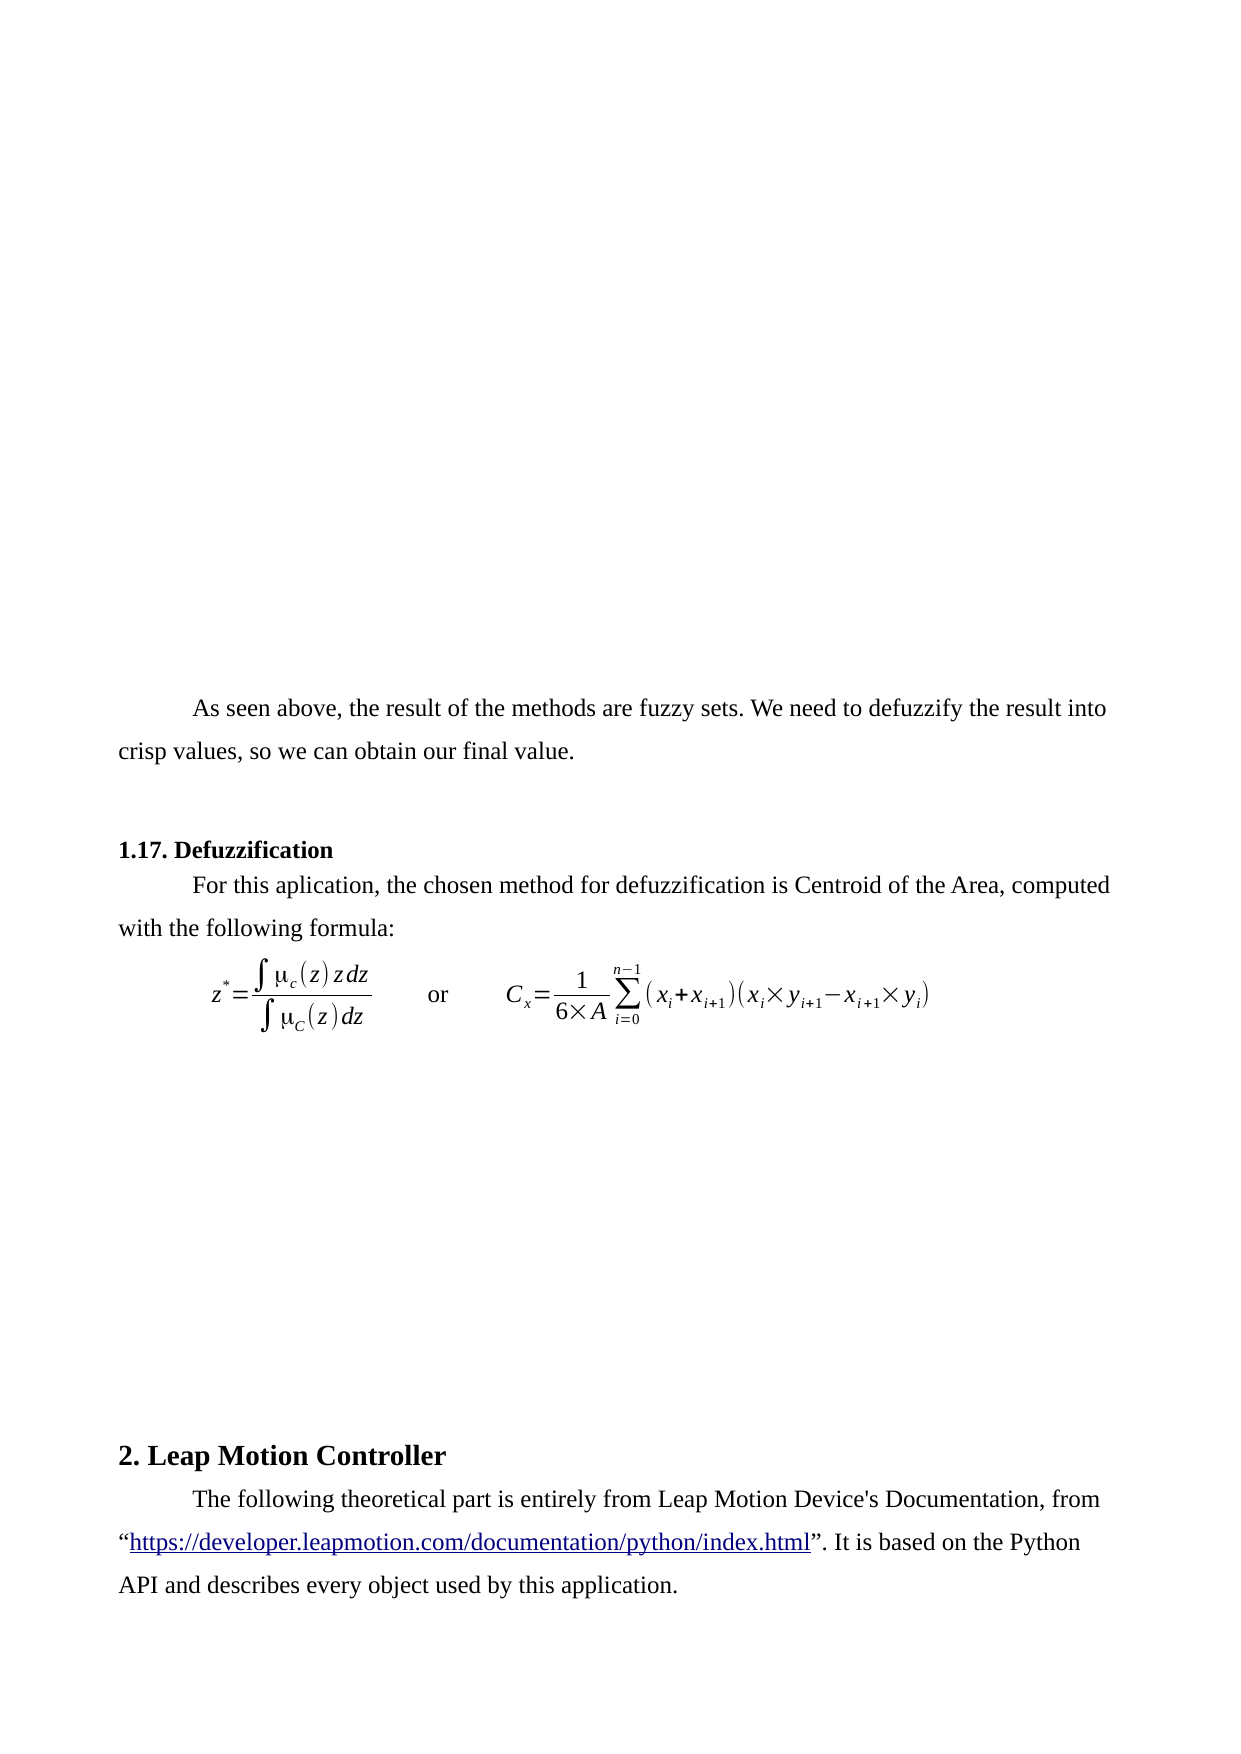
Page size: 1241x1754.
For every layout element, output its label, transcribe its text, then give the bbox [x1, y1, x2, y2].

text The following theoretical part is entirely from Leap Motion Device's Documentation, from “https://developer.leapmotion.com/documentation/python/index.html”. It is based on the Python API and describes every object used by this application. [118, 1484, 1122, 1599]
text or [118, 956, 1122, 1035]
subtitle 2. Leap Motion Controller [118, 1438, 1122, 1471]
text As seen above, the result of the methods are fuzzy sets. We need to defuzzify the result into crisp values, so we can obtain our final value. [118, 693, 1122, 765]
text For this aplication, the chosen method for defuzzification is Centroid of the Area, computed with the following formula: [118, 870, 1122, 942]
subtitle 1.17. Defuzzification [118, 835, 1122, 863]
